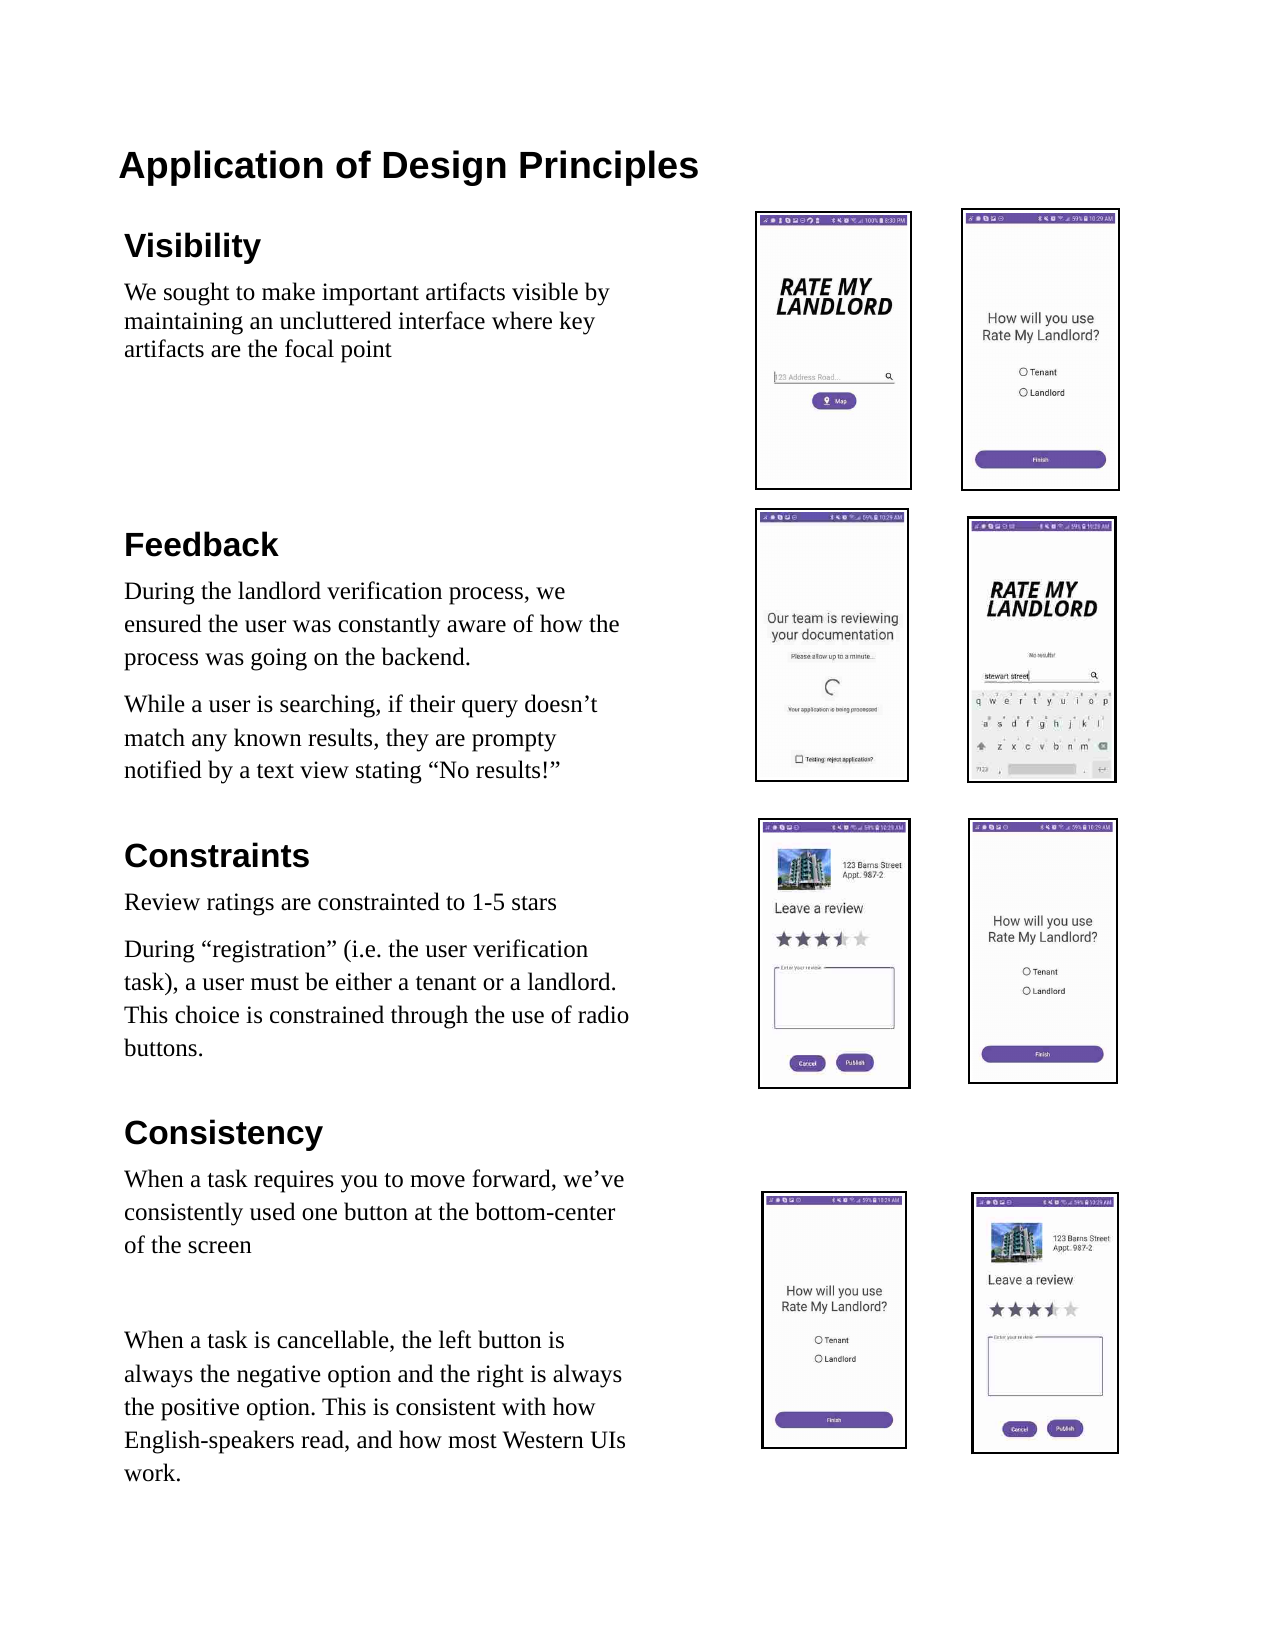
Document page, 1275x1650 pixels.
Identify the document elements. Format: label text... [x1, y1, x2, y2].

subtitle Application of Design Principles [118, 143, 1157, 187]
table_cell Consistency When a task requires you to move forward, we’ve consistently used one button at the bottom-center of the screen When a task is cancellable, the left button is always the negative option and the right is always the positive option. This is consistent with how English-speakers read, and how most Western UIs work. [118, 1087, 637, 1511]
picture [762, 822, 906, 1085]
table_header [638, 199, 1157, 498]
table_header [638, 498, 1157, 809]
table_header Visibility We sought to make important artifacts visible by maintaining an uncluttered interface where key artifacts are the focal point [118, 199, 637, 498]
picture [972, 822, 1113, 1080]
table_cell [638, 1087, 1157, 1511]
picture [965, 213, 1116, 487]
picture [971, 521, 1112, 779]
picture [760, 512, 905, 777]
table_cell Constraints Review ratings are constrainted to 1-5 stars During “registration” (i.e. the user verification task), a user must be either a tenant or a landlord. This choice is constrained through the use of radio buttons. [118, 809, 637, 1087]
picture [766, 1196, 902, 1445]
table_cell [638, 809, 1157, 1087]
picture [760, 215, 908, 485]
picture [976, 1197, 1114, 1450]
table_header Feedback During the landlord verification process, we ensured the user was constantly aware of how the process was going on the backend. While a user is searching, if their query doesn’t match any known results, they are prompty notified by a text view stating “No results!” [118, 498, 637, 809]
